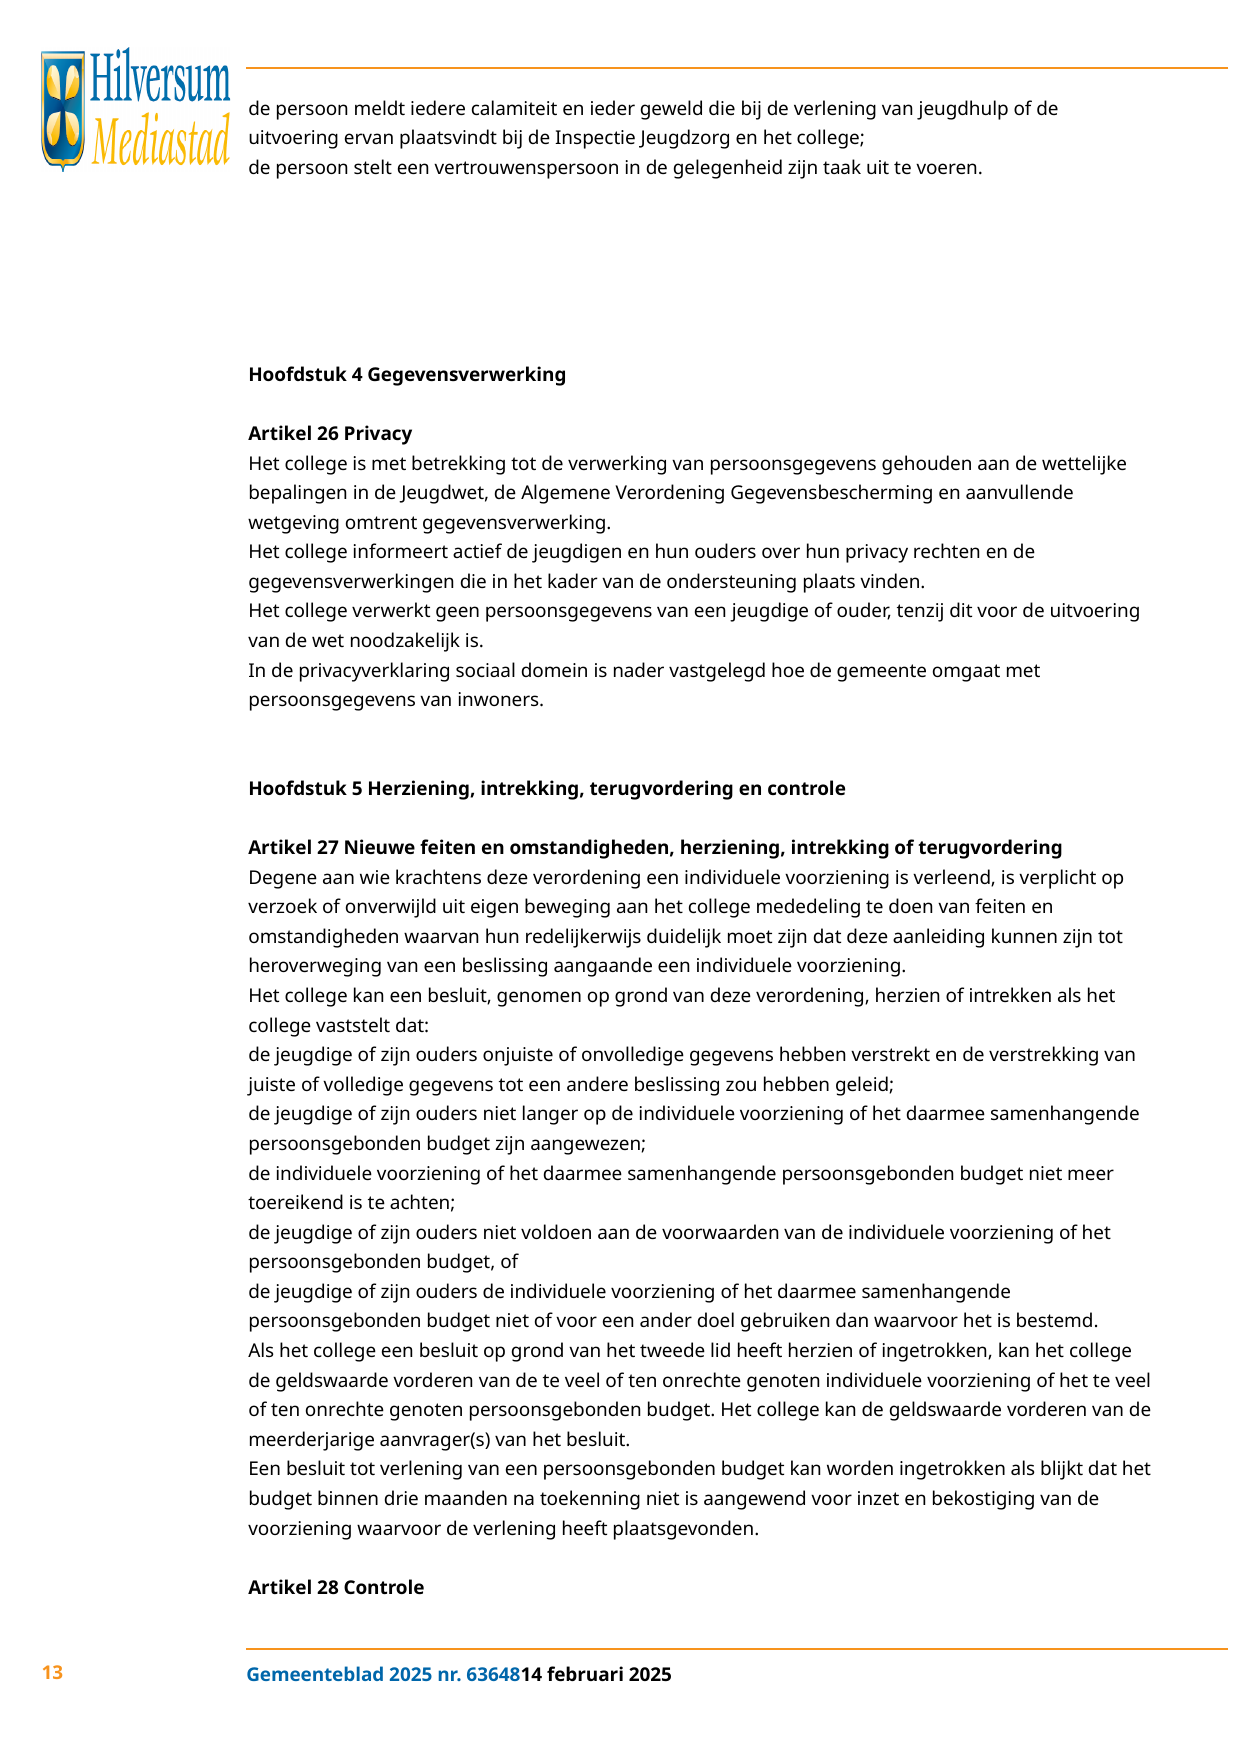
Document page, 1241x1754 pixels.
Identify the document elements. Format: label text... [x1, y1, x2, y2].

text Hoofdstuk 5 Herziening, intrekking, terugvordering en controle [248, 775, 1152, 801]
text de jeugdige of zijn ouders onjuiste of onvolledige gegevens hebben verstrekt en de verstrekking van juiste of volledige gegevens tot een andere beslissing zou hebben geleid; [248, 1041, 1152, 1097]
text de persoon stelt een vertrouwenspersoon in de gelegenheid zijn taak uit te voeren. [248, 154, 1152, 180]
text Het college is met betrekking tot de verwerking van persoonsgegevens gehouden aan de wettelijke bepalingen in de Jeugdwet, de Algemene Verordening Gegevensbescherming en aanvullende wetgeving omtrent gegevensverwerking. [248, 450, 1152, 535]
text de persoon meldt iedere calamiteit en ieder geweld die bij de verlening van jeugdhulp of de uitvoering ervan plaatsvindt bij de Inspectie Jeugdzorg en het college; [248, 95, 1152, 150]
text In de privacyverklaring sociaal domein is nader vastgelegd hoe de gemeente omgaat met persoonsgegevens van inwoners. [248, 657, 1152, 712]
text Artikel 28 Controle [248, 1574, 1152, 1600]
text de jeugdige of zijn ouders niet voldoen aan de voorwaarden van de individuele voorziening of het persoonsgebonden budget, of [248, 1219, 1152, 1274]
text Degene aan wie krachtens deze verordening een individuele voorziening is verleend, is verplicht op verzoek of onverwijld uit eigen beweging aan het college mededeling te doen van feiten en omstandigheden waarvan hun redelijkerwijs duidelijk moet zijn dat deze aanleiding kunnen zijn tot heroverweging van een beslissing aangaande een individuele voorziening. [248, 864, 1152, 978]
text Artikel 26 Privacy [248, 420, 1152, 446]
text Een besluit tot verlening van een persoonsgebonden budget kan worden ingetrokken als blijkt dat het budget binnen drie maanden na toekenning niet is aangewend voor inzet en bekostiging van de voorziening waarvoor de verlening heeft plaatsgevonden. [248, 1456, 1152, 1541]
text Het college informeert actief de jeugdigen en hun ouders over hun privacy rechten en de gegevensverwerkingen die in het kader van de ondersteuning plaats vinden. [248, 538, 1152, 594]
picture [41, 47, 231, 172]
text Het college verwerkt geen persoonsgegevens van een jeugdige of ouder, tenzij dit voor de uitvoering van de wet noodzakelijk is. [248, 598, 1152, 653]
text Het college kan een besluit, genomen op grond van deze verordening, herzien of intrekken als het college vaststelt dat: [248, 982, 1152, 1038]
text de individuele voorziening of het daarmee samenhangende persoonsgebonden budget niet meer toereikend is te achten; [248, 1160, 1152, 1215]
text Artikel 27 Nieuwe feiten en omstandigheden, herziening, intrekking of terugvordering [248, 834, 1152, 860]
text de jeugdige of zijn ouders de individuele voorziening of het daarmee samenhangende persoonsgebonden budget niet of voor een ander doel gebruiken dan waarvoor het is bestemd. [248, 1278, 1152, 1333]
text Als het college een besluit op grond van het tweede lid heeft herzien of ingetrokken, kan het college de geldswaarde vorderen van de te veel of ten onrechte genoten individuele voorziening of het te veel of ten onrechte genoten persoonsgebonden budget. Het college kan de geldswaarde vorderen van de meerderjarige aanvrager(s) van het besluit. [248, 1337, 1152, 1452]
text Hoofdstuk 4 Gegevensverwerking [248, 361, 1152, 387]
text de jeugdige of zijn ouders niet langer op de individuele voorziening of het daarmee samenhangende persoonsgebonden budget zijn aangewezen; [248, 1101, 1152, 1156]
